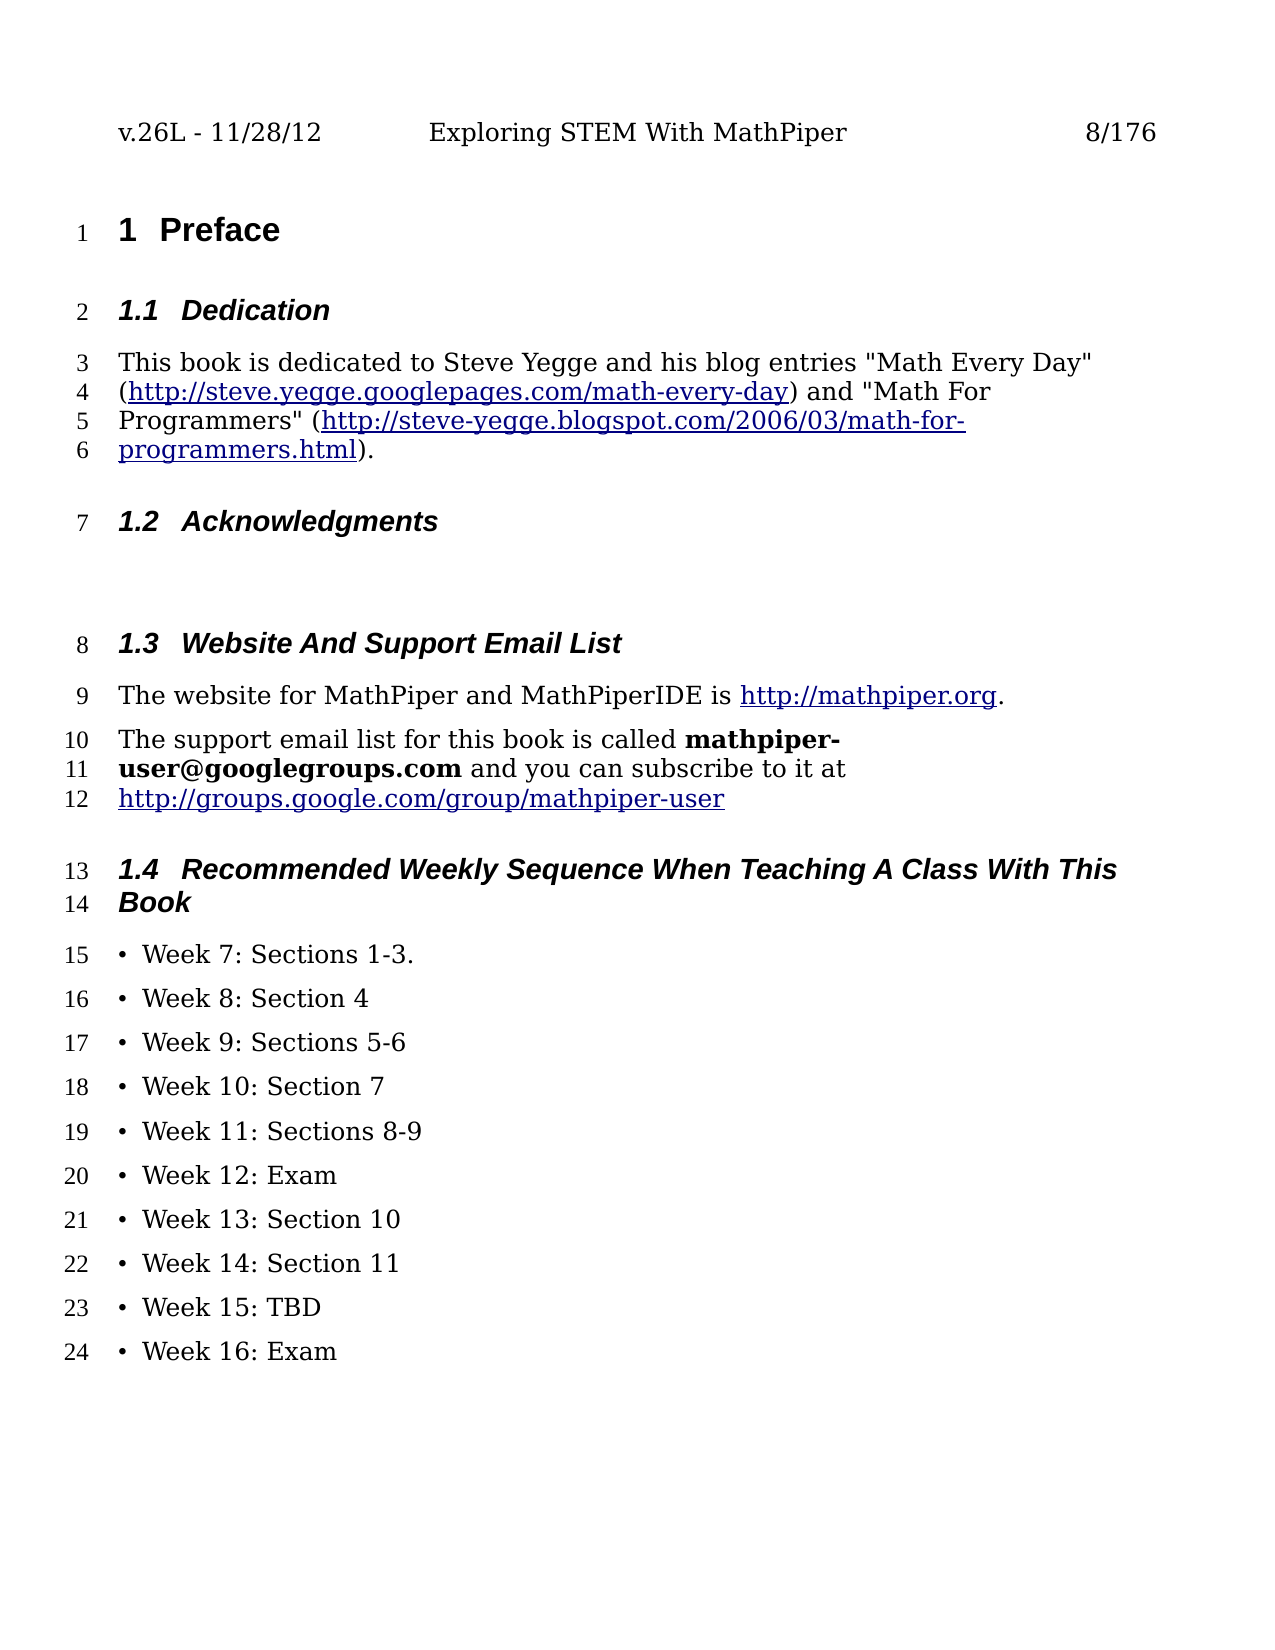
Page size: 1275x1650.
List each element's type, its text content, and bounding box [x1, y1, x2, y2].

list Week 8: Section 4 [118, 984, 1157, 1013]
subtitle Preface [118, 210, 1157, 248]
list Week 13: Section 10 [118, 1205, 1157, 1234]
subtitle Recommended Weekly Sequence When Teaching A Class With This Book [118, 852, 1157, 919]
list Week 16: Exam [118, 1337, 1157, 1367]
list Week 10: Section 7 [118, 1072, 1157, 1102]
list Week 9: Sections 5-6 [118, 1028, 1157, 1057]
list Week 12: Exam [118, 1161, 1157, 1190]
subtitle Dedication [118, 293, 1157, 327]
text The support email list for this book is called mathpiper-user@googlegroups.com and you can subscribe to it at http://groups.google.com/group/mathpiper-user [118, 725, 1157, 813]
list Week 7: Sections 1-3. [118, 940, 1157, 969]
subtitle Website And Support Email List [118, 626, 1157, 660]
text This book is dedicated to Steve Yegge and his blog entries "Math Every Day" (http://steve.yegge.googlepages.com/math-every-day) and "Math For Programmers" (http://steve-yegge.blogspot.com/2006/03/math-for-programmers.html). [118, 348, 1157, 464]
list Week 15: TBD [118, 1293, 1157, 1322]
subtitle Acknowledgments [118, 504, 1157, 537]
list Week 11: Sections 8-9 [118, 1117, 1157, 1146]
text The website for MathPiper and MathPiperIDE is http://mathpiper.org. [118, 681, 1157, 710]
list Week 14: Section 11 [118, 1249, 1157, 1278]
